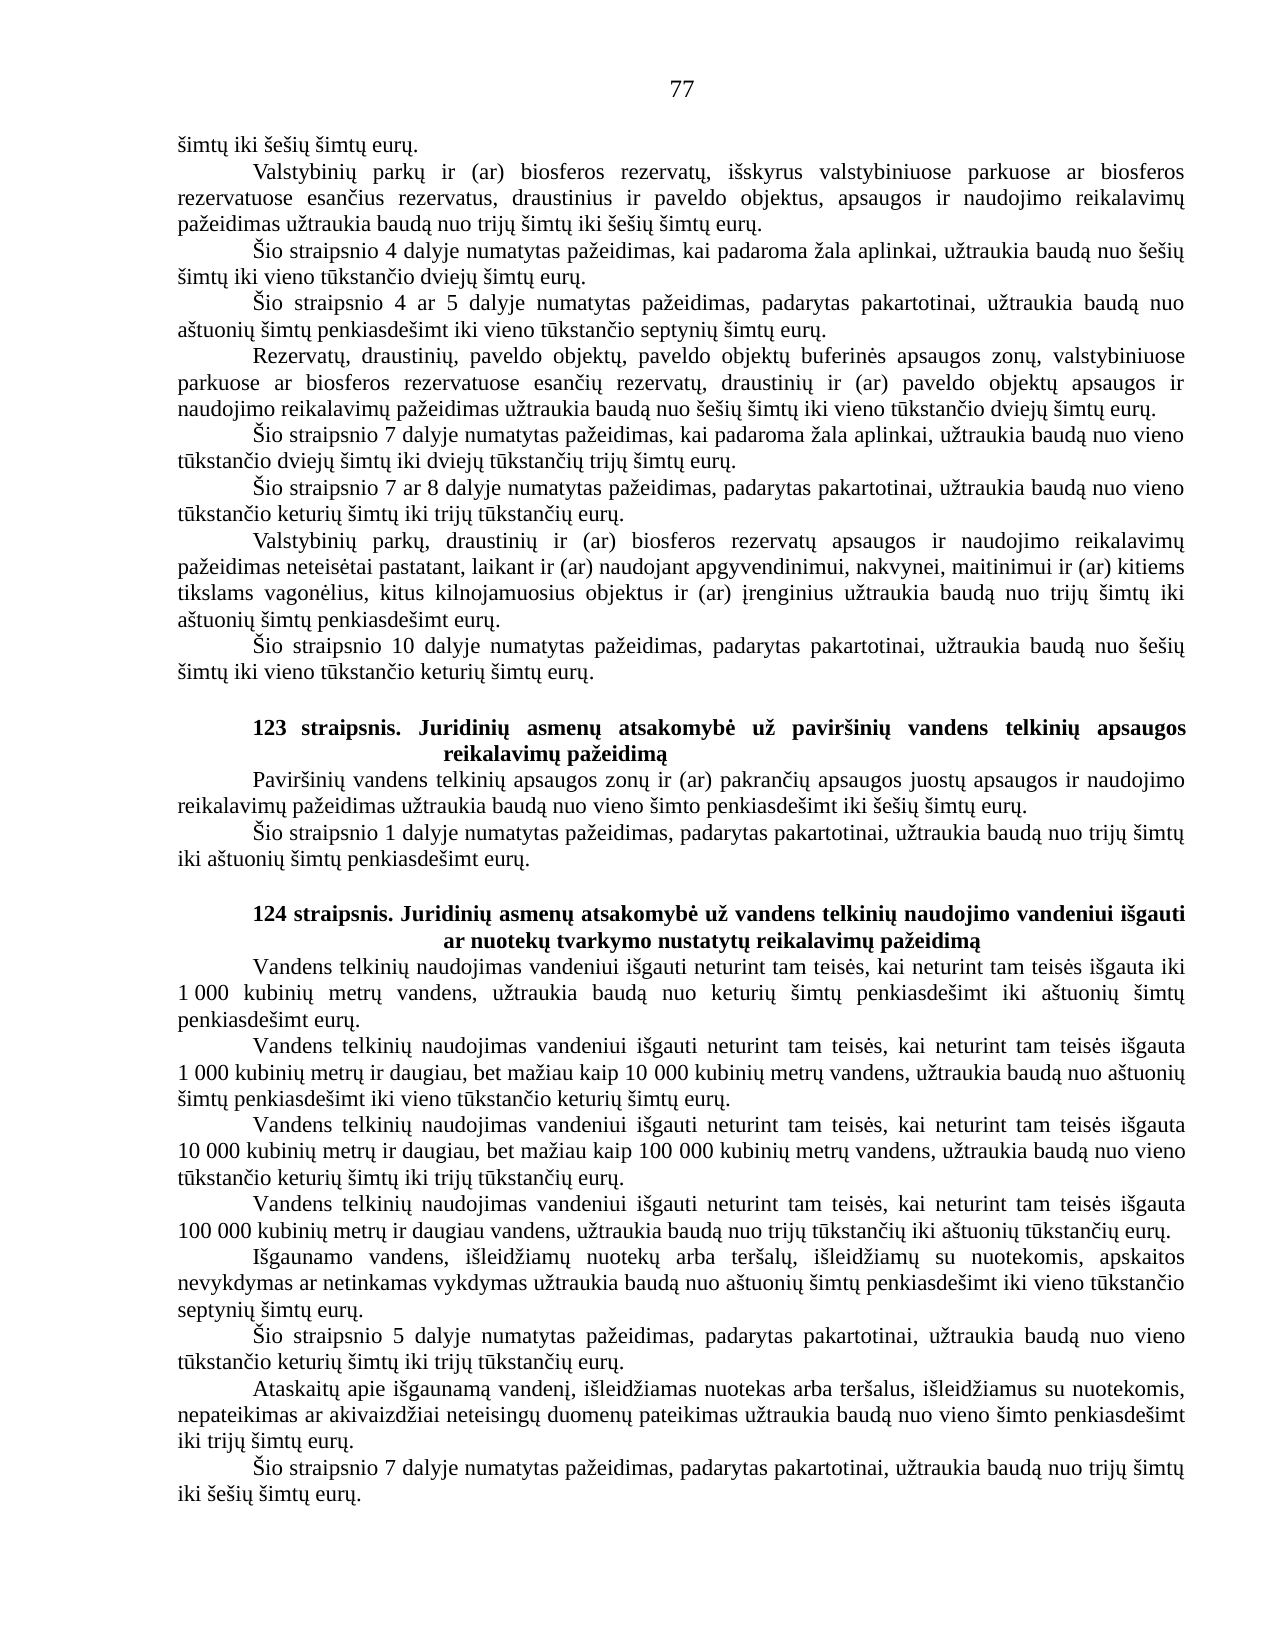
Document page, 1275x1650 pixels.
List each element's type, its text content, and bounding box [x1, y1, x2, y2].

text šimtų iki šešių šimtų eurų. [177, 131, 1186, 158]
text Vandens telkinių naudojimas vandeniui išgauti neturint tam teisės, kai neturint tam teisės išgauta 1 000 kubinių metrų ir daugiau, bet mažiau kaip 10 000 kubinių metrų vandens, užtraukia baudą nuo aštuonių šimtų penkiasdešimt iki vieno tūkstančio keturių šimtų eurų. [177, 1032, 1186, 1111]
text Šio straipsnio 4 dalyje numatytas pažeidimas, kai padaroma žala aplinkai, užtraukia baudą nuo šešių šimtų iki vieno tūkstančio dviejų šimtų eurų. [177, 237, 1186, 289]
text Šio straipsnio 7 ar 8 dalyje numatytas pažeidimas, padarytas pakartotinai, užtraukia baudą nuo vieno tūkstančio keturių šimtų iki trijų tūkstančių eurų. [177, 474, 1186, 527]
text Valstybinių parkų ir (ar) biosferos rezervatų, išskyrus valstybiniuose parkuose ar biosferos rezervatuose esančius rezervatus, draustinius ir paveldo objektus, apsaugos ir naudojimo reikalavimų pažeidimas užtraukia baudą nuo trijų šimtų iki šešių šimtų eurų. [177, 158, 1186, 237]
text Vandens telkinių naudojimas vandeniui išgauti neturint tam teisės, kai neturint tam teisės išgauta iki 1 000 kubinių metrų vandens, užtraukia baudą nuo keturių šimtų penkiasdešimt iki aštuonių šimtų penkiasdešimt eurų. [177, 953, 1186, 1032]
text Rezervatų, draustinių, paveldo objektų, paveldo objektų buferinės apsaugos zonų, valstybiniuose parkuose ar biosferos rezervatuose esančių rezervatų, draustinių ir (ar) paveldo objektų apsaugos ir naudojimo reikalavimų pažeidimas užtraukia baudą nuo šešių šimtų iki vieno tūkstančio dviejų šimtų eurų. [177, 342, 1186, 421]
text Ataskaitų apie išgaunamą vandenį, išleidžiamas nuotekas arba teršalus, išleidžiamus su nuotekomis, nepateikimas ar akivaizdžiai neteisingų duomenų pateikimas užtraukia baudą nuo vieno šimto penkiasdešimt iki trijų šimtų eurų. [177, 1375, 1186, 1454]
text Šio straipsnio 4 ar 5 dalyje numatytas pažeidimas, padarytas pakartotinai, užtraukia baudą nuo aštuonių šimtų penkiasdešimt iki vieno tūkstančio septynių šimtų eurų. [177, 289, 1186, 342]
text Šio straipsnio 5 dalyje numatytas pažeidimas, padarytas pakartotinai, užtraukia baudą nuo vieno tūkstančio keturių šimtų iki trijų tūkstančių eurų. [177, 1322, 1186, 1375]
text 123 straipsnis. Juridinių asmenų atsakomybė už paviršinių vandens telkinių apsaugos reikalavimų pažeidimą [252, 713, 1186, 766]
text Valstybinių parkų, draustinių ir (ar) biosferos rezervatų apsaugos ir naudojimo reikalavimų pažeidimas neteisėtai pastatant, laikant ir (ar) naudojant apgyvendinimui, nakvynei, maitinimui ir (ar) kitiems tikslams vagonėlius, kitus kilnojamuosius objektus ir (ar) įrenginius užtraukia baudą nuo trijų šimtų iki aštuonių šimtų penkiasdešimt eurų. [177, 527, 1186, 632]
text Šio straipsnio 1 dalyje numatytas pažeidimas, padarytas pakartotinai, užtraukia baudą nuo trijų šimtų iki aštuonių šimtų penkiasdešimt eurų. [177, 819, 1186, 872]
text Vandens telkinių naudojimas vandeniui išgauti neturint tam teisės, kai neturint tam teisės išgauta 100 000 kubinių metrų ir daugiau vandens, užtraukia baudą nuo trijų tūkstančių iki aštuonių tūkstančių eurų. [177, 1190, 1186, 1243]
text Šio straipsnio 7 dalyje numatytas pažeidimas, kai padaroma žala aplinkai, užtraukia baudą nuo vieno tūkstančio dviejų šimtų iki dviejų tūkstančių trijų šimtų eurų. [177, 421, 1186, 474]
text Išgaunamo vandens, išleidžiamų nuotekų arba teršalų, išleidžiamų su nuotekomis, apskaitos nevykdymas ar netinkamas vykdymas užtraukia baudą nuo aštuonių šimtų penkiasdešimt iki vieno tūkstančio septynių šimtų eurų. [177, 1243, 1186, 1322]
text Šio straipsnio 10 dalyje numatytas pažeidimas, padarytas pakartotinai, užtraukia baudą nuo šešių šimtų iki vieno tūkstančio keturių šimtų eurų. [177, 632, 1186, 685]
text Šio straipsnio 7 dalyje numatytas pažeidimas, padarytas pakartotinai, užtraukia baudą nuo trijų šimtų iki šešių šimtų eurų. [177, 1454, 1186, 1507]
text 124 straipsnis. Juridinių asmenų atsakomybė už vandens telkinių naudojimo vandeniui išgauti ar nuotekų tvarkymo nustatytų reikalavimų pažeidimą [252, 900, 1186, 953]
text Vandens telkinių naudojimas vandeniui išgauti neturint tam teisės, kai neturint tam teisės išgauta 10 000 kubinių metrų ir daugiau, bet mažiau kaip 100 000 kubinių metrų vandens, užtraukia baudą nuo vieno tūkstančio keturių šimtų iki trijų tūkstančių eurų. [177, 1111, 1186, 1190]
text Paviršinių vandens telkinių apsaugos zonų ir (ar) pakrančių apsaugos juostų apsaugos ir naudojimo reikalavimų pažeidimas užtraukia baudą nuo vieno šimto penkiasdešimt iki šešių šimtų eurų. [177, 766, 1186, 819]
